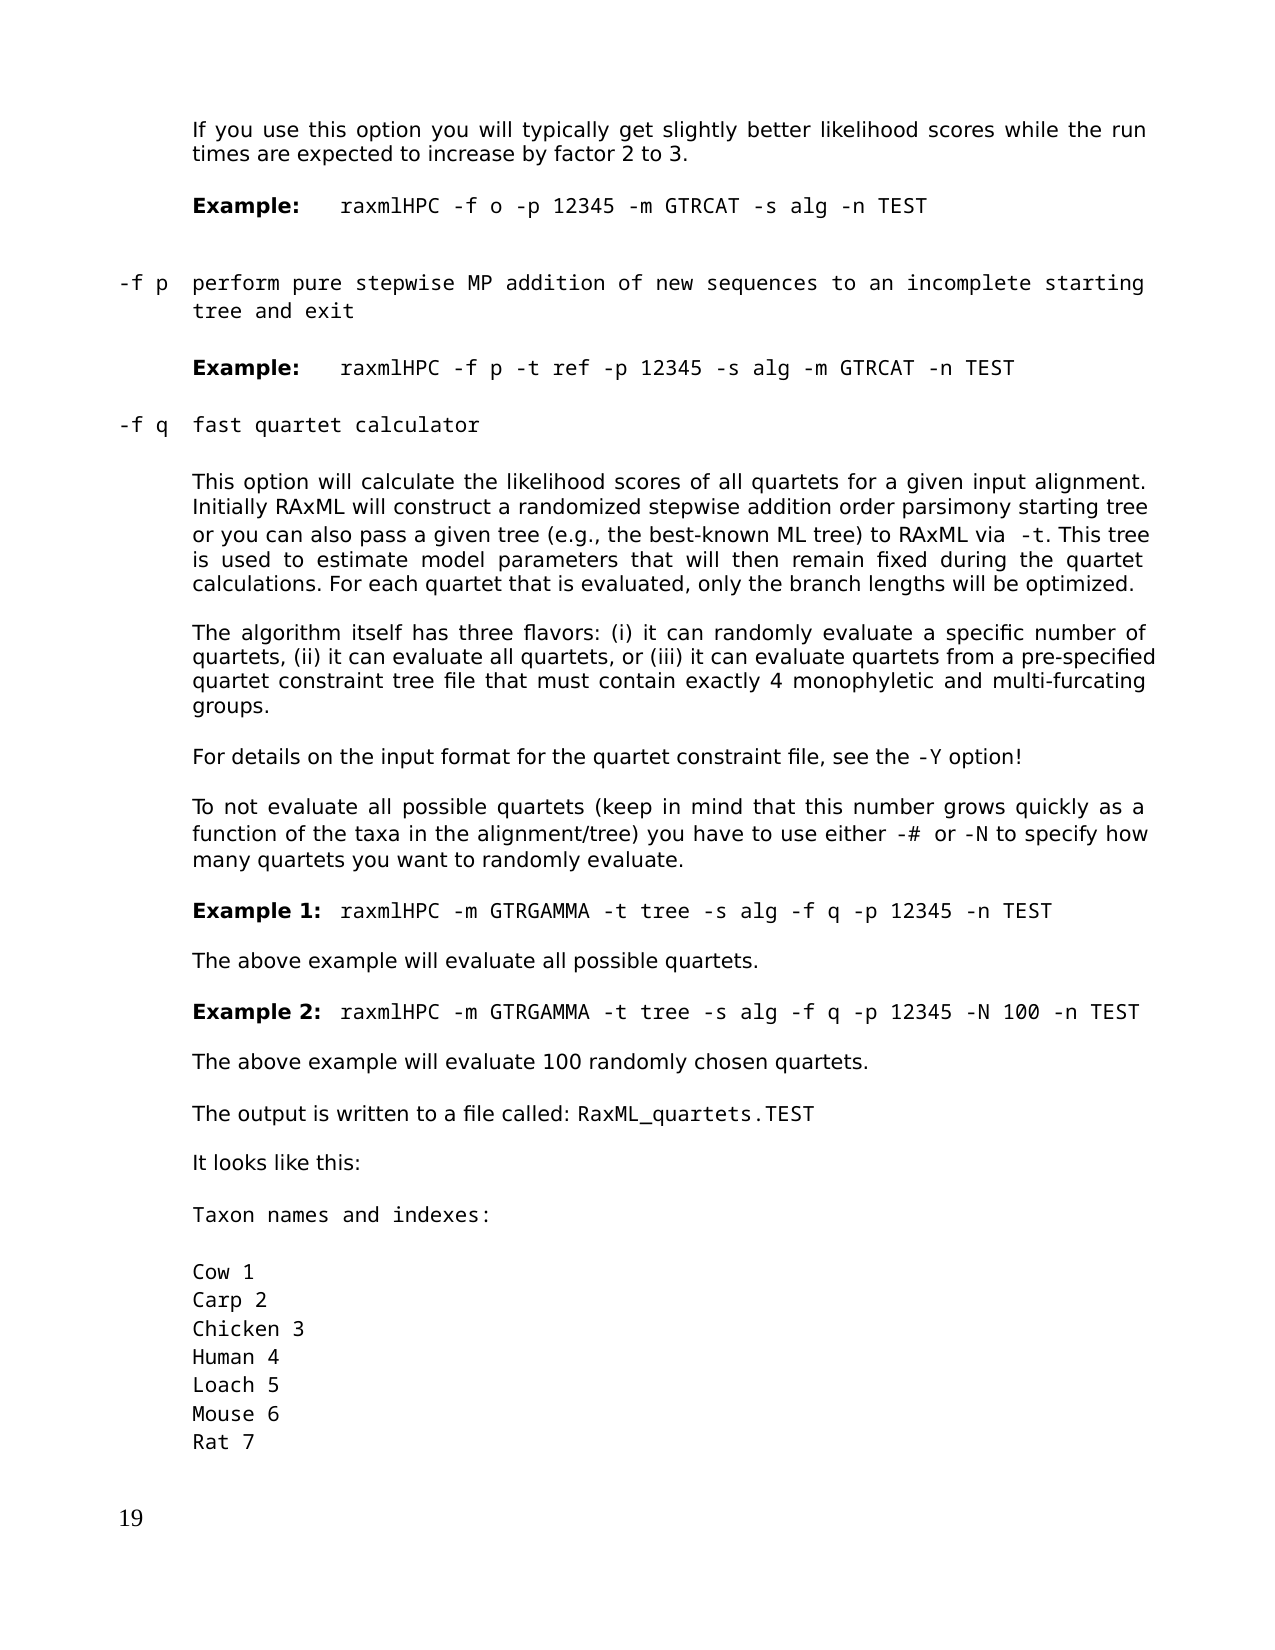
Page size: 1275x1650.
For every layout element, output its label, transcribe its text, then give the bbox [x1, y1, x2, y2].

text To not evaluate all possible quartets (keep in mind that this number grows quickly as a function of the taxa in the alignment/tree) you have to use either -# or -N to specify how many quartets you want to randomly evaluate. [118, 795, 1157, 872]
text Loach 5 [118, 1371, 1157, 1399]
text If you use this option you will typically get slightly better likelihood scores while the run times are expected to increase by factor 2 to 3. [118, 118, 1157, 167]
text -f p perform pure stepwise MP addition of new sequences to an incomplete starting tree and exit [118, 268, 1157, 325]
text The algorithm itself has three flavors: (i) it can randomly evaluate a specific number of quartets, (ii) it can evaluate all quartets, or (iii) it can evaluate quartets from a pre-specified quartet constraint tree file that must contain exactly 4 monophyletic and multi-furcating groups. [118, 621, 1157, 718]
text Example: raxmlHPC -f o -p 12345 -m GTRCAT -s alg -n TEST [118, 191, 1157, 219]
text Chicken 3 [118, 1314, 1157, 1342]
text Carp 2 [118, 1285, 1157, 1314]
text -f q fast quartet calculator [118, 410, 1157, 438]
text Example 2: raxmlHPC -m GTRGAMMA -t tree -s alg -f q -p 12345 -N 100 -n TEST [118, 997, 1157, 1026]
text Rat 7 [118, 1427, 1157, 1456]
text For details on the input format for the quartet constraint file, see the -Y option! [118, 742, 1157, 771]
text Example 1: raxmlHPC -m GTRGAMMA -t tree -s alg -f q -p 12345 -n TEST [118, 896, 1157, 925]
text This option will calculate the likelihood scores of all quartets for a given input alignment. Initially RAxML will construct a randomized stepwise addition order parsimony starting tree or you can also pass a given tree (e.g., the best-known ML tree) to RAxML via -t. This tree is used to estimate model parameters that will then remain fixed during the quartet calculations. For each quartet that is evaluated, only the branch lengths will be optimized. [118, 467, 1157, 597]
text Cow 1 [118, 1257, 1157, 1285]
text Mouse 6 [118, 1399, 1157, 1427]
text The output is written to a file called: RaxML_quartets.TEST [118, 1099, 1157, 1127]
text Taxon names and indexes: [118, 1200, 1157, 1228]
text Example: raxmlHPC -f p -t ref -p 12345 -s alg -m GTRCAT -n TEST [118, 353, 1157, 382]
text Human 4 [118, 1342, 1157, 1371]
text It looks like this: [118, 1151, 1157, 1176]
text The above example will evaluate all possible quartets. [118, 949, 1157, 973]
text The above example will evaluate 100 randomly chosen quartets. [118, 1050, 1157, 1074]
